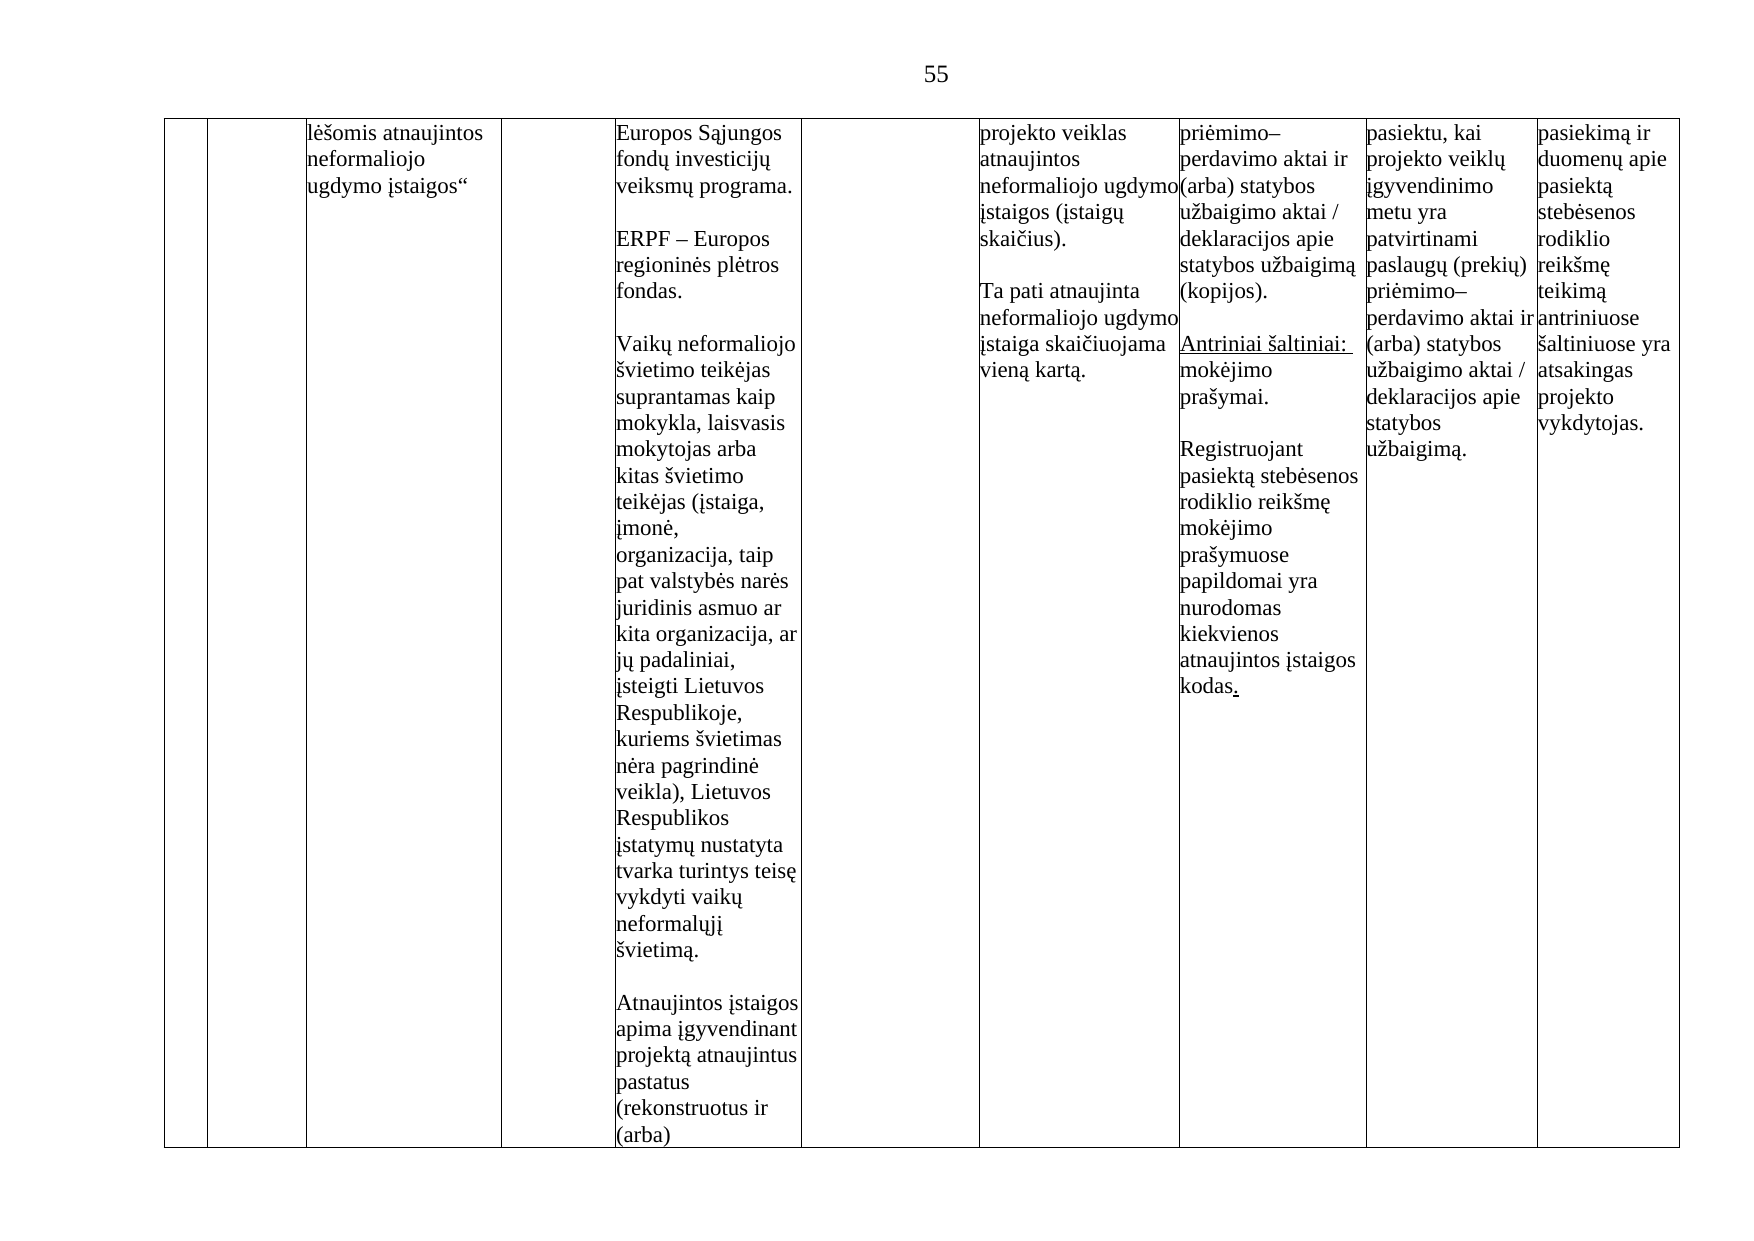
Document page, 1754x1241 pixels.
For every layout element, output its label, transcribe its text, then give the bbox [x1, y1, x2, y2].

table_cell projekto veiklas atnaujintos neformaliojo ugdymo įstaigos (įstaigų skaičius). Ta pati atnaujinta neformaliojo ugdymo įstaiga skaičiuojama vieną kartą. [980, 119, 1179, 1147]
table_cell pasiekimą ir duomenų apie pasiektą stebėsenos rodiklio reikšmę teikimą antriniuose šaltiniuose yra atsakingas projekto vykdytojas. [1538, 119, 1679, 1147]
table_cell priėmimo–perdavimo aktai ir (arba) statybos užbaigimo aktai / deklaracijos apie statybos užbaigimą (kopijos). Antriniai šaltiniai: mokėjimo prašymai. Registruojant pasiektą stebėsenos rodiklio reikšmę mokėjimo prašymuose papildomai yra nurodomas kiekvienos atnaujintos įstaigos kodas. [1180, 119, 1366, 1147]
table_cell [802, 119, 979, 1147]
table_cell [165, 119, 207, 1147]
table_cell [502, 119, 615, 1147]
table_cell Europos Sąjungos fondų investicijų veiksmų programa. ERPF – Europos regioninės plėtros fondas. Vaikų neformaliojo švietimo teikėjas suprantamas kaip mokykla, laisvasis mokytojas arba kitas švietimo teikėjas (įstaiga, įmonė, organizacija, taip pat valstybės narės juridinis asmuo ar kita organizacija, ar jų padaliniai, įsteigti Lietuvos Respublikoje, kuriems švietimas nėra pagrindinė veikla), Lietuvos Respublikos įstatymų nustatyta tvarka turintys teisę vykdyti vaikų neformalųjį švietimą. Atnaujintos įstaigos apima įgyvendinant projektą atnaujintus pastatus (rekonstruotus ir (arba) [616, 119, 801, 1147]
table_cell lėšomis atnaujintos neformaliojo ugdymo įstaigos“ [307, 119, 501, 1147]
table_cell [208, 119, 306, 1147]
table_cell pasiektu, kai projekto veiklų įgyvendinimo metu yra patvirtinami paslaugų (prekių) priėmimo–perdavimo aktai ir (arba) statybos užbaigimo aktai / deklaracijos apie statybos užbaigimą. [1367, 119, 1537, 1147]
